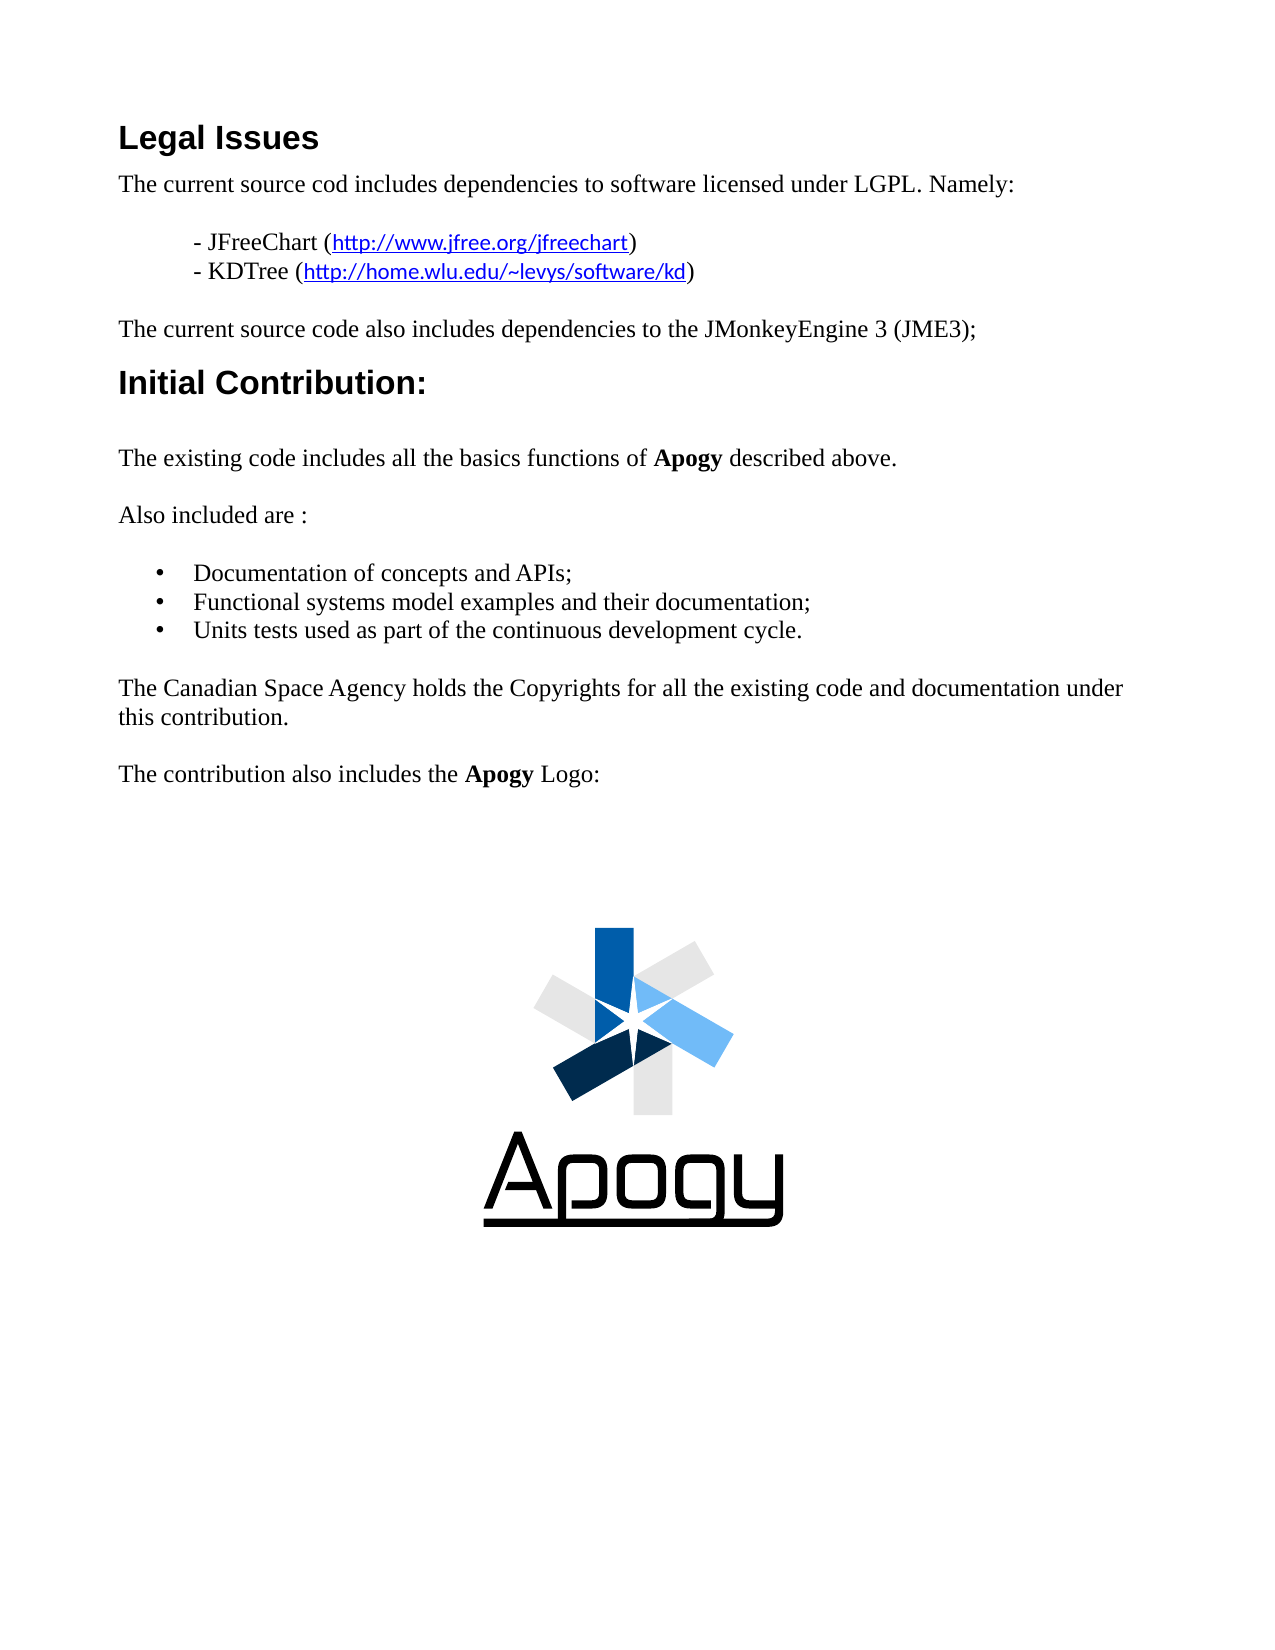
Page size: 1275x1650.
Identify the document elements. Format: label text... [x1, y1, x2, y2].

text The contribution also includes the Apogy Logo: [118, 759, 1157, 788]
list Units tests used as part of the continuous development cycle. [156, 616, 1157, 644]
text The Canadian Space Agency holds the Copyrights for all the existing code and documentation under this contribution. [118, 673, 1157, 731]
text The current source cod includes dependencies to software licensed under LGPL. Namely: [118, 169, 1157, 198]
text - KDTree (http://home.wlu.edu/~levys/software/kd) [118, 256, 1157, 285]
subtitle Initial Contribution: [118, 363, 1157, 402]
list Documentation of concepts and APIs; [156, 558, 1157, 587]
text Also included are : [118, 501, 1157, 529]
text The current source code also includes dependencies to the JMonkeyEngine 3 (JME3); [118, 314, 1157, 342]
list Functional systems model examples and their documentation; [156, 587, 1157, 616]
text The existing code includes all the basics functions of Apogy described above. [118, 443, 1157, 472]
text - JFreeChart (http://www.jfree.org/jfreechart) [118, 227, 1157, 256]
subtitle Legal Issues [118, 118, 1157, 157]
